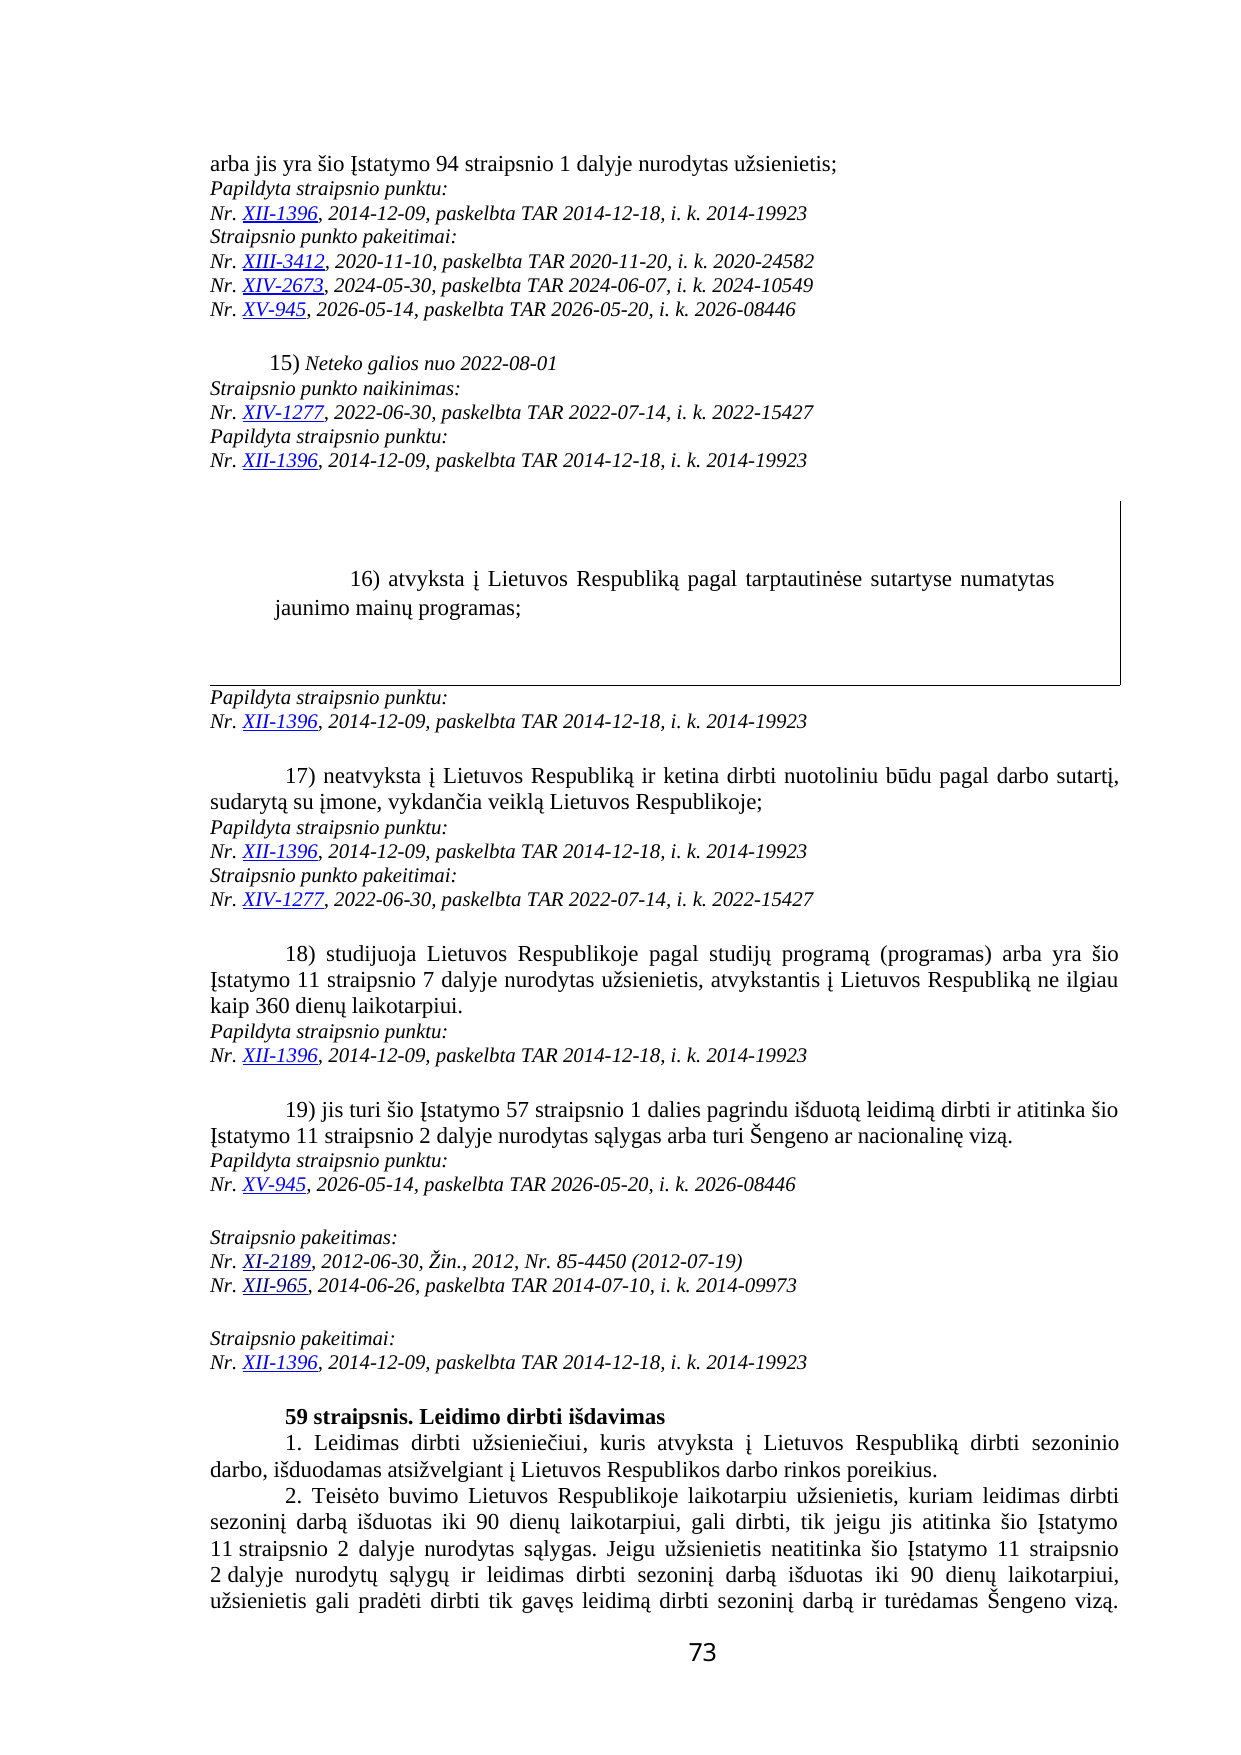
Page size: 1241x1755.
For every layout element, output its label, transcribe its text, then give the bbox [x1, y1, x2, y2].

text Nr. XV-945, 2026-05-14, paskelbta TAR 2026-05-20, i. k. 2026-08446 [210, 1172, 1120, 1196]
text 17) neatvyksta į Lietuvos Respubliką ir ketina dirbti nuotoliniu būdu pagal darbo sutartį, sudarytą su įmone, vykdančia veiklą Lietuvos Respublikoje; [210, 762, 1120, 815]
text Papildyta straipsnio punktu: [210, 1148, 1120, 1172]
text Papildyta straipsnio punktu: [210, 685, 1120, 709]
text Nr. XIV-1277, 2022-06-30, paskelbta TAR 2022-07-14, i. k. 2022-15427 [210, 887, 1120, 911]
text Nr. XII-1396, 2014-12-09, paskelbta TAR 2014-12-18, i. k. 2014-19923 [210, 448, 1120, 472]
text Nr. XIV-2673, 2024-05-30, paskelbta TAR 2024-06-07, i. k. 2024-10549 [210, 273, 1120, 297]
text 15) Neteko galios nuo 2022-08-01 [210, 349, 1120, 376]
text 18) studijuoja Lietuvos Respublikoje pagal studijų programą (programas) arba yra šio Įstatymo 11 straipsnio 7 dalyje nurodytas užsienietis, atvykstantis į Lietuvos Respubliką ne ilgiau kaip 360 dienų laikotarpiui. [210, 940, 1120, 1019]
text Nr. XII-965, 2014-06-26, paskelbta TAR 2014-07-10, i. k. 2014-09973 [210, 1273, 1120, 1297]
text Nr. XII-1396, 2014-12-09, paskelbta TAR 2014-12-18, i. k. 2014-19923 [210, 709, 1120, 733]
text Papildyta straipsnio punktu: [210, 424, 1120, 448]
text 1. Leidimas dirbti užsieniečiui, kuris atvyksta į Lietuvos Respubliką dirbti sezoninio darbo, išduodamas atsižvelgiant į Lietuvos Respublikos darbo rinkos poreikius. [210, 1429, 1120, 1482]
text Nr. XII-1396, 2014-12-09, paskelbta TAR 2014-12-18, i. k. 2014-19923 [210, 200, 1120, 224]
text Nr. XIII-3412, 2020-11-10, paskelbta TAR 2020-11-20, i. k. 2020-24582 [210, 248, 1120, 273]
text 59 straipsnis. Leidimo dirbti išdavimas [210, 1403, 1120, 1429]
text Papildyta straipsnio punktu: [210, 1019, 1120, 1043]
text Straipsnio punkto naikinimas: [210, 376, 1120, 400]
text Nr. XIV-1277, 2022-06-30, paskelbta TAR 2022-07-14, i. k. 2022-15427 [210, 400, 1120, 424]
text arba jis yra šio Įstatymo 94 straipsnio 1 dalyje nurodytas užsienietis; [210, 150, 1120, 176]
text 19) jis turi šio Įstatymo 57 straipsnio 1 dalies pagrindu išduotą leidimą dirbti ir atitinka šio Įstatymo 11 straipsnio 2 dalyje nurodytas sąlygas arba turi Šengeno ar nacionalinę vizą. [210, 1096, 1120, 1148]
text 2. Teisėto buvimo Lietuvos Respublikoje laikotarpiu užsienietis, kuriam leidimas dirbti sezoninį darbą išduotas iki 90 dienų laikotarpiui, gali dirbti, tik jeigu jis atitinka šio Įstatymo 11 straipsnio 2 dalyje nurodytas sąlygas. Jeigu užsienietis neatitinka šio Įstatymo 11 straipsnio 2 dalyje nurodytų sąlygų ir leidimas dirbti sezoninį darbą išduotas iki 90 dienų laikotarpiui, užsienietis gali pradėti dirbti tik gavęs leidimą dirbti sezoninį darbą ir turėdamas Šengeno vizą. [210, 1482, 1120, 1614]
text Papildyta straipsnio punktu: [210, 815, 1120, 839]
text Straipsnio pakeitimas: [210, 1225, 1120, 1249]
text Straipsnio pakeitimai: [210, 1326, 1120, 1350]
text Nr. XII-1396, 2014-12-09, paskelbta TAR 2014-12-18, i. k. 2014-19923 [210, 839, 1120, 863]
text Nr. XV-945, 2026-05-14, paskelbta TAR 2026-05-20, i. k. 2026-08446 [210, 297, 1120, 321]
text Nr. XI-2189, 2012-06-30, Žin., 2012, Nr. 85-4450 (2012-07-19) [210, 1249, 1120, 1273]
text Straipsnio punkto pakeitimai: [210, 224, 1120, 248]
text Nr. XII-1396, 2014-12-09, paskelbta TAR 2014-12-18, i. k. 2014-19923 [210, 1043, 1120, 1067]
text 16) atvyksta į Lietuvos Respubliką pagal tarptautinėse sutartyse numatytas jaunimo mainų programas; [210, 501, 1120, 685]
text Papildyta straipsnio punktu: [210, 176, 1120, 200]
text Straipsnio punkto pakeitimai: [210, 863, 1120, 887]
text Nr. XII-1396, 2014-12-09, paskelbta TAR 2014-12-18, i. k. 2014-19923 [210, 1350, 1120, 1374]
